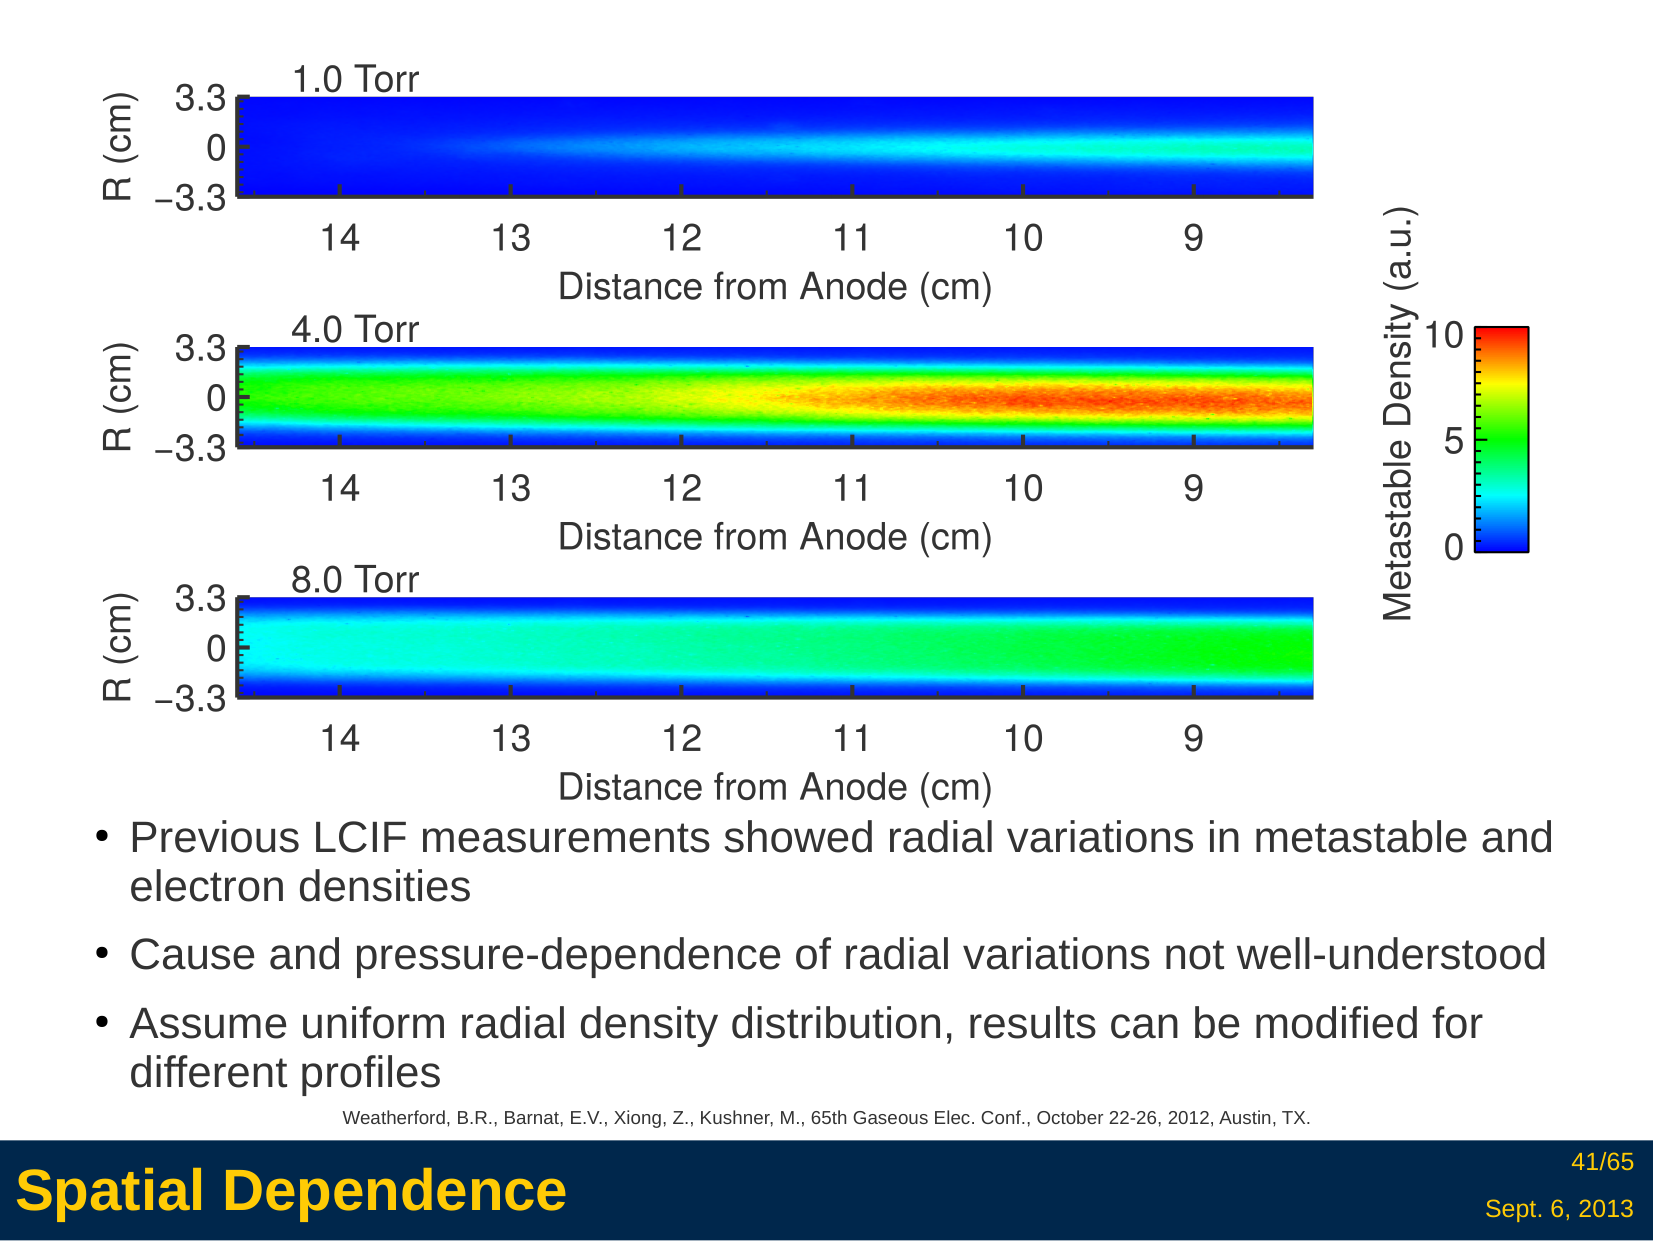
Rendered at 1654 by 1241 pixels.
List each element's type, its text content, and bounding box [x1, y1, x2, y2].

picture [87, 59, 1576, 810]
title Spatial Dependence [14, 1140, 1380, 1241]
list Previous LCIF measurements showed radial variations in metastable and electron densities Cause and pressure-dependence of radial variations not well-understood Assume uniform radial density distribution, results can be modified for different profiles [82, 789, 1571, 1120]
